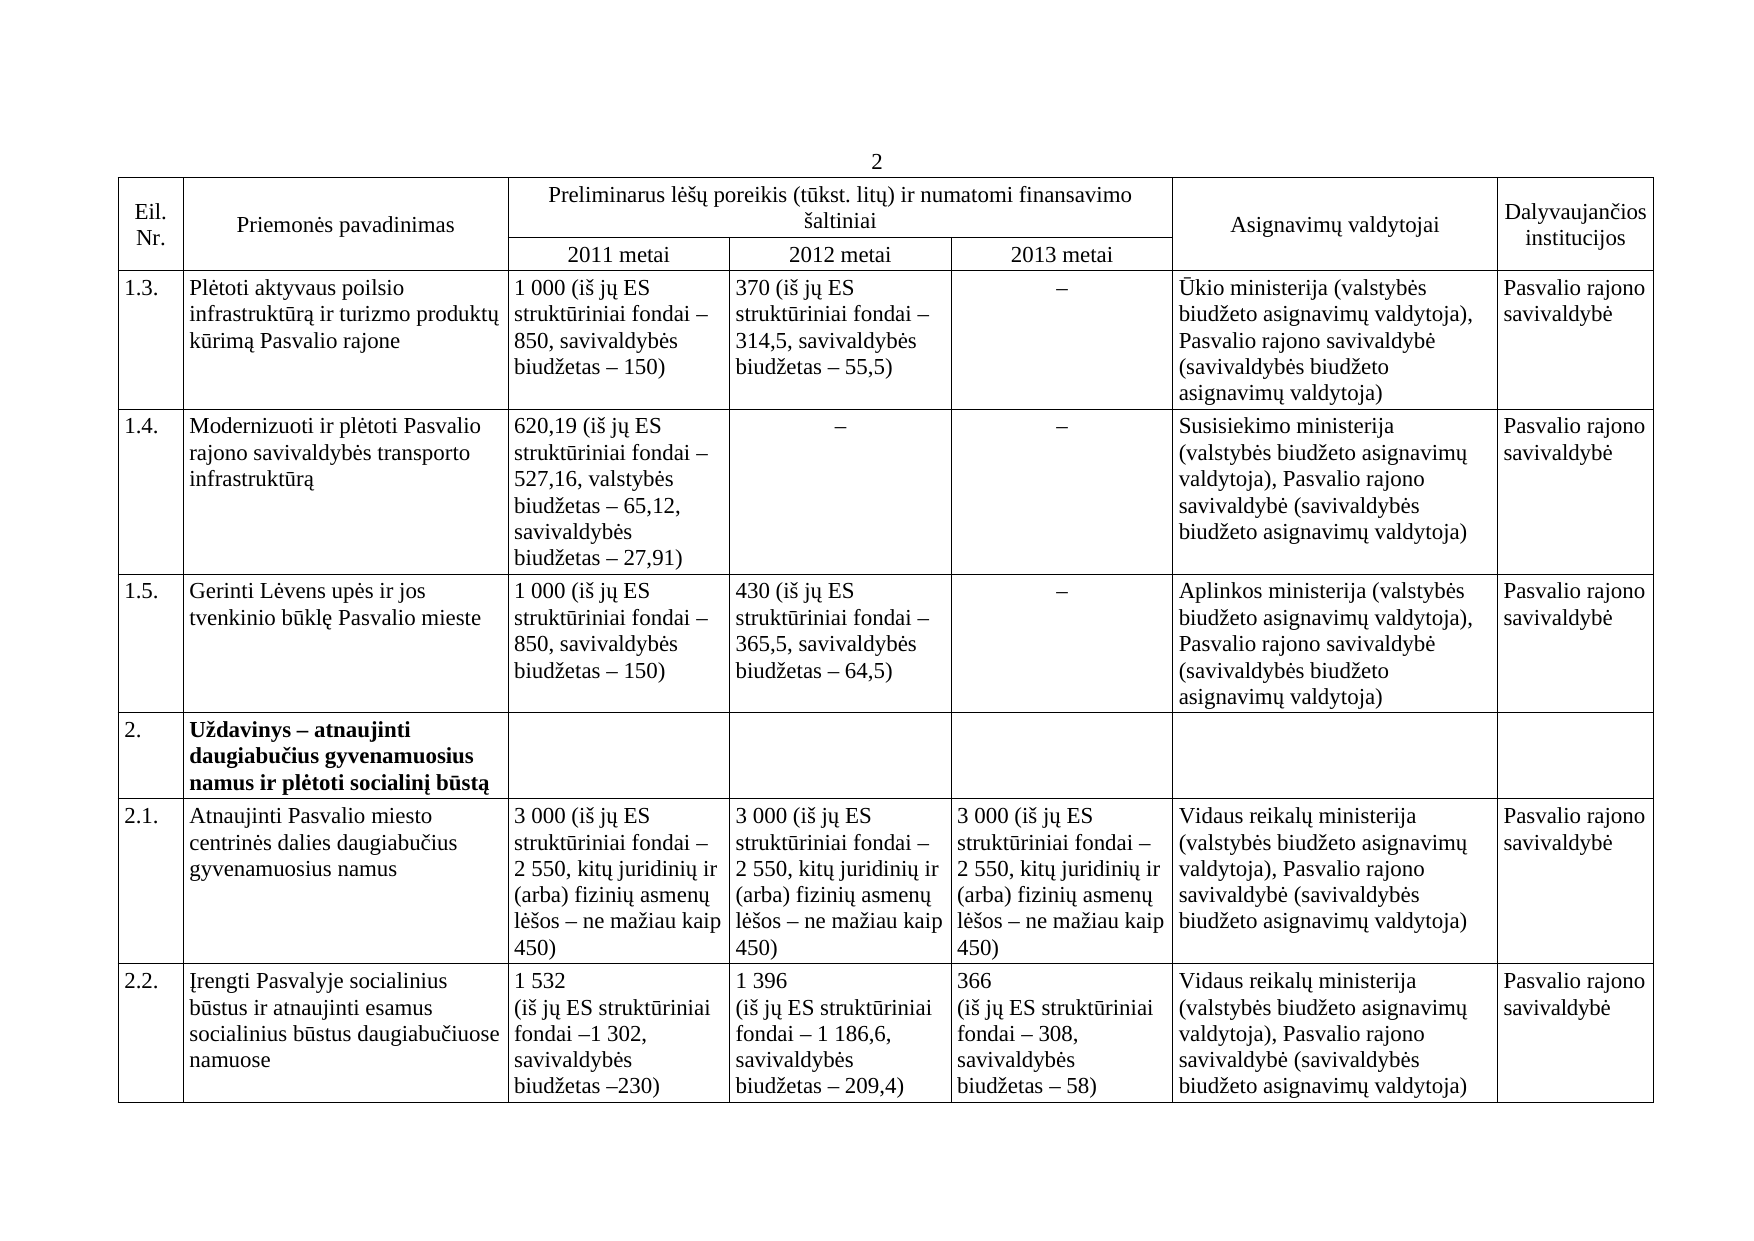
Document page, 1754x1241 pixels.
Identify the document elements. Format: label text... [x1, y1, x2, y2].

table_cell Aplinkos ministerija (valstybės biudžeto asignavimų valdytoja), Pasvalio rajono savivaldybė (savivaldybės biudžeto asignavimų valdytoja) [1173, 575, 1497, 712]
table_cell – [952, 575, 1172, 712]
table_cell 1 000 (iš jų ES struktūriniai fondai – 850, savivaldybės biudžetas – 150) [509, 575, 729, 712]
table_cell [1173, 713, 1497, 798]
table_cell 2012 metai [730, 238, 951, 270]
table_cell 1 000 (iš jų ES struktūriniai fondai – 850, savivaldybės biudžetas – 150) [509, 271, 729, 409]
table_header Dalyvaujančios institucijos [1498, 178, 1653, 270]
table_cell [730, 713, 951, 798]
table_cell 2.2. [119, 964, 183, 1102]
table_cell Ūkio ministerija (valstybės biudžeto asignavimų valdytoja), Pasvalio rajono savivaldybė (savivaldybės biudžeto asignavimų valdytoja) [1173, 271, 1497, 409]
table_cell – [952, 271, 1172, 409]
table_cell Uždavinys – atnaujinti daugiabučius gyvenamuosius namus ir plėtoti socialinį būstą [184, 713, 508, 798]
table_cell 1 532 (iš jų ES struktūriniai fondai –1 302, savivaldybės biudžetas –230) [509, 964, 729, 1102]
table_cell Vidaus reikalų ministerija (valstybės biudžeto asignavimų valdytoja), Pasvalio rajono savivaldybė (savivaldybės biudžeto asignavimų valdytoja) [1173, 799, 1497, 963]
table_header Asignavimų valdytojai [1173, 178, 1497, 270]
table_cell Pasvalio rajono savivaldybė [1498, 410, 1653, 574]
table_cell 366 (iš jų ES struktūriniai fondai – 308, savivaldybės biudžetas – 58) [952, 964, 1172, 1102]
table_cell Pasvalio rajono savivaldybė [1498, 799, 1653, 963]
table_cell [952, 713, 1172, 798]
table_cell – [730, 410, 951, 574]
table_cell Įrengti Pasvalyje socialinius būstus ir atnaujinti esamus socialinius būstus daugiabučiuose namuose [184, 964, 508, 1102]
table_cell [509, 713, 729, 798]
table_cell 2.1. [119, 799, 183, 963]
table_cell 430 (iš jų ES struktūriniai fondai – 365,5, savivaldybės biudžetas – 64,5) [730, 575, 951, 712]
table_cell Pasvalio rajono savivaldybė [1498, 964, 1653, 1102]
table_header Eil. Nr. [119, 178, 183, 270]
table_cell Vidaus reikalų ministerija (valstybės biudžeto asignavimų valdytoja), Pasvalio rajono savivaldybė (savivaldybės biudžeto asignavimų valdytoja) [1173, 964, 1497, 1102]
table_cell [1498, 713, 1653, 798]
table_cell 1 396 (iš jų ES struktūriniai fondai – 1 186,6, savivaldybės biudžetas – 209,4) [730, 964, 951, 1102]
table_cell Plėtoti aktyvaus poilsio infrastruktūrą ir turizmo produktų kūrimą Pasvalio rajone [184, 271, 508, 409]
table_cell Modernizuoti ir plėtoti Pasvalio rajono savivaldybės transporto infrastruktūrą [184, 410, 508, 574]
table_cell 1.4. [119, 410, 183, 574]
table_cell 3 000 (iš jų ES struktūriniai fondai – 2 550, kitų juridinių ir (arba) fizinių asmenų lėšos – ne mažiau kaip 450) [730, 799, 951, 963]
table_cell Pasvalio rajono savivaldybė [1498, 271, 1653, 409]
table_cell Gerinti Lėvens upės ir jos tvenkinio būklę Pasvalio mieste [184, 575, 508, 712]
table_cell 1.3. [119, 271, 183, 409]
table_cell Pasvalio rajono savivaldybė [1498, 575, 1653, 712]
table_cell 2. [119, 713, 183, 798]
table_cell 2013 metai [952, 238, 1172, 270]
table_header Priemonės pavadinimas [184, 178, 508, 270]
table_cell – [952, 410, 1172, 574]
table_cell Atnaujinti Pasvalio miesto centrinės dalies daugiabučius gyvenamuosius namus [184, 799, 508, 963]
table_cell 620,19 (iš jų ES struktūriniai fondai – 527,16, valstybės biudžetas – 65,12, savivaldybės biudžetas – 27,91) [509, 410, 729, 574]
table_cell 2011 metai [509, 238, 729, 270]
table_header Preliminarus lėšų poreikis (tūkst. litų) ir numatomi finansavimo šaltiniai [509, 178, 1172, 237]
table_cell 3 000 (iš jų ES struktūriniai fondai – 2 550, kitų juridinių ir (arba) fizinių asmenų lėšos – ne mažiau kaip 450) [509, 799, 729, 963]
table_cell Susisiekimo ministerija (valstybės biudžeto asignavimų valdytoja), Pasvalio rajono savivaldybė (savivaldybės biudžeto asignavimų valdytoja) [1173, 410, 1497, 574]
table_cell 1.5. [119, 575, 183, 712]
table_cell 370 (iš jų ES struktūriniai fondai – 314,5, savivaldybės biudžetas – 55,5) [730, 271, 951, 409]
table_cell 3 000 (iš jų ES struktūriniai fondai – 2 550, kitų juridinių ir (arba) fizinių asmenų lėšos – ne mažiau kaip 450) [952, 799, 1172, 963]
